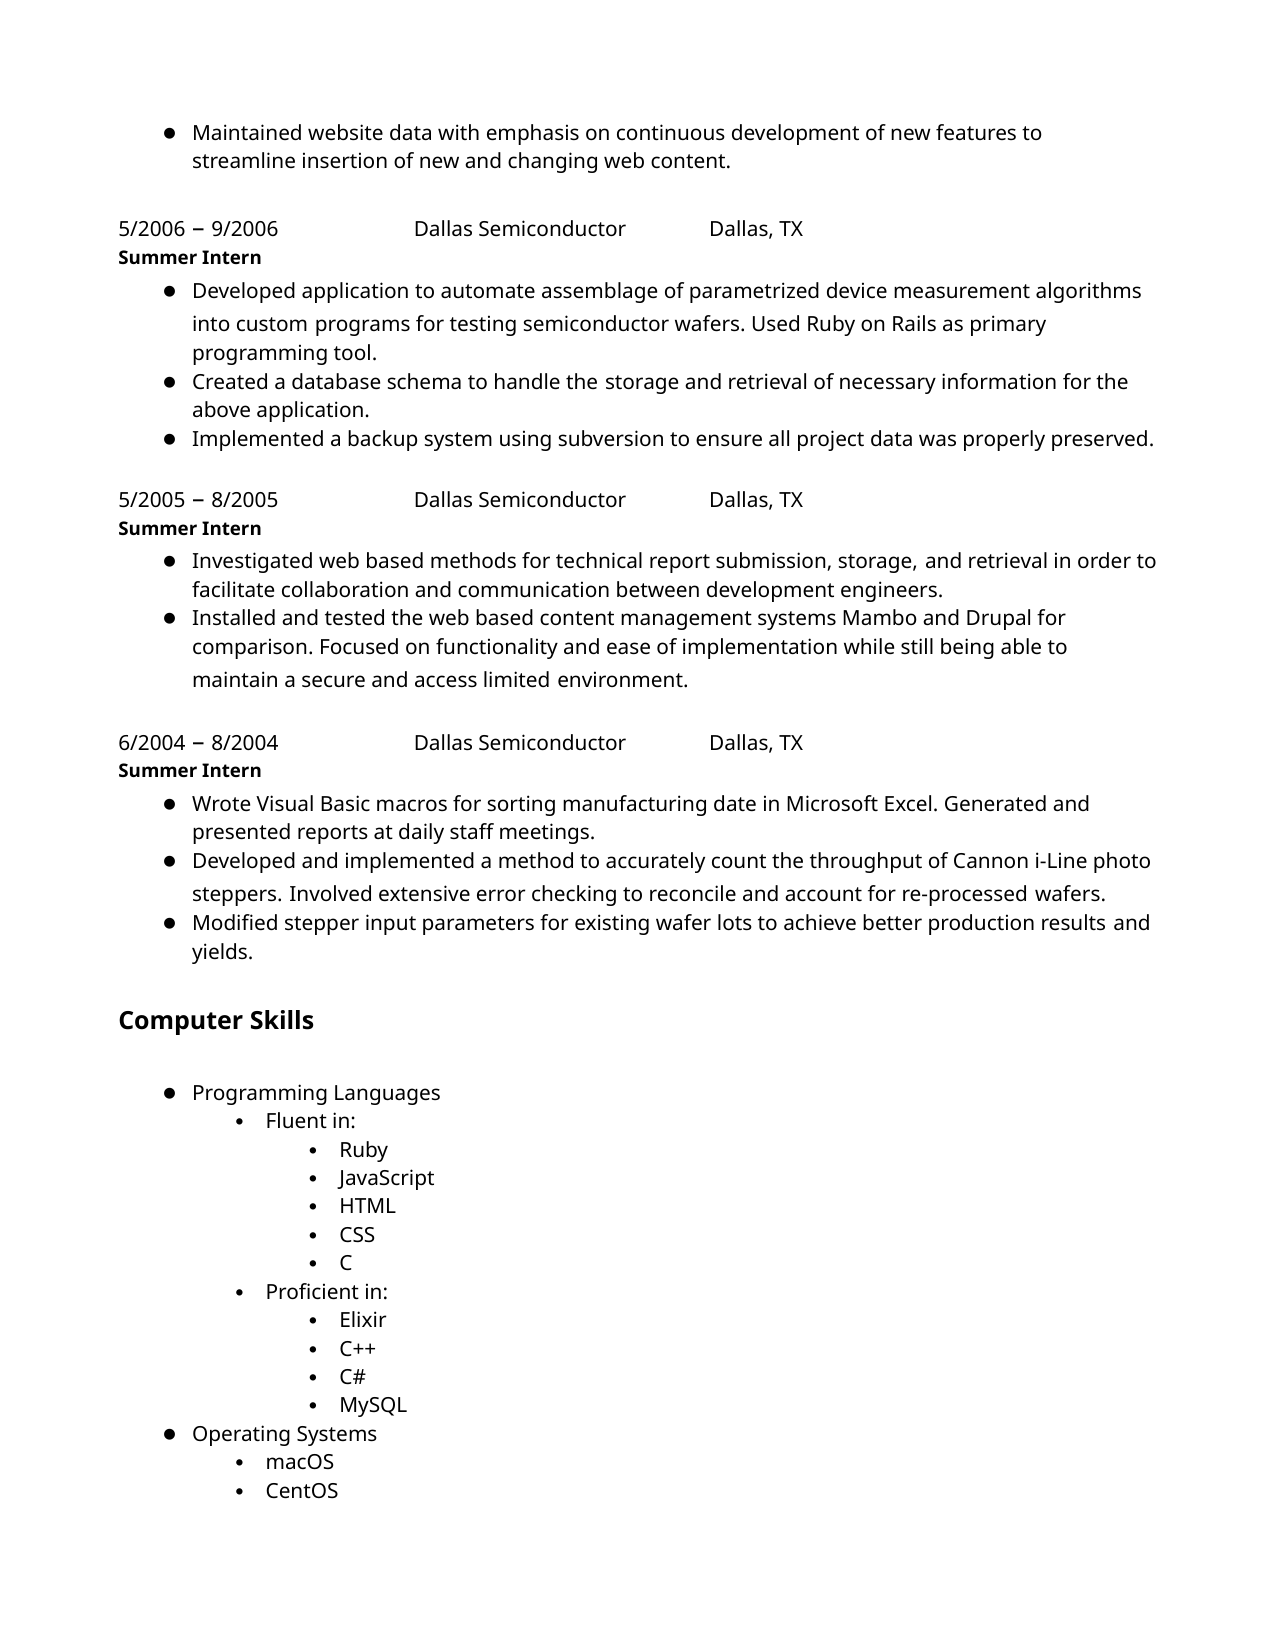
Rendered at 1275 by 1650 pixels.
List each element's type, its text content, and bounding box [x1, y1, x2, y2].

list Ruby [309, 1135, 1157, 1163]
list 5/2005 – 8/2005 Dallas Semiconductor Dallas, TX [118, 481, 1157, 515]
list 6/2004 – 8/2004 Dallas Semiconductor Dallas, TX [118, 723, 1157, 757]
list Developed and implemented a method to accurately count the throughput of Cannon i-Line photo steppers. Involved extensive error checking to reconcile and account for re-processed wafers. [162, 846, 1157, 908]
list Installed and tested the web based content management systems Mambo and Drupal for comparison. Focused on functionality and ease of implementation while still being able to maintain a secure and access limited environment. [162, 603, 1157, 694]
text Summer Intern [118, 757, 1157, 783]
list macOS [236, 1447, 1157, 1476]
list CentOS [236, 1476, 1157, 1504]
list Programming Languages [162, 1078, 1157, 1106]
list Modified stepper input parameters for existing wafer lots to achieve better production results and yields. [162, 908, 1157, 965]
list MySQL [309, 1391, 1157, 1419]
list Implemented a backup system using subversion to ensure all project data was properly preserved. [162, 424, 1157, 452]
list Maintained website data with emphasis on continuous development of new features to streamline insertion of new and changing web content. [162, 118, 1157, 175]
text Summer Intern [118, 244, 1157, 269]
list HTML [309, 1192, 1157, 1220]
list C [309, 1248, 1157, 1277]
list JavaScript [309, 1163, 1157, 1192]
list CSS [309, 1220, 1157, 1248]
list C++ [309, 1334, 1157, 1362]
list Created a database schema to handle the storage and retrieval of necessary information for the above application. [162, 367, 1157, 424]
list Proficient in: [236, 1277, 1157, 1305]
list Developed application to automate assemblage of parametrized device measurement algorithms into custom programs for testing semiconductor wafers. Used Ruby on Rails as primary programming tool. [162, 276, 1157, 367]
text Computer Skills [118, 1003, 1157, 1037]
list Wrote Visual Basic macros for sorting manufacturing date in Microsoft Excel. Generated and presented reports at daily staff meetings. [162, 789, 1157, 846]
list Fluent in: [236, 1106, 1157, 1135]
list C# [309, 1362, 1157, 1391]
text Summer Intern [118, 515, 1157, 540]
list 5/2006 – 9/2006 Dallas Semiconductor Dallas, TX [118, 210, 1157, 244]
list Elixir [309, 1305, 1157, 1334]
list Investigated web based methods for technical report submission, storage, and retrieval in order to facilitate collaboration and communication between development engineers. [162, 547, 1157, 603]
list Operating Systems [162, 1419, 1157, 1447]
